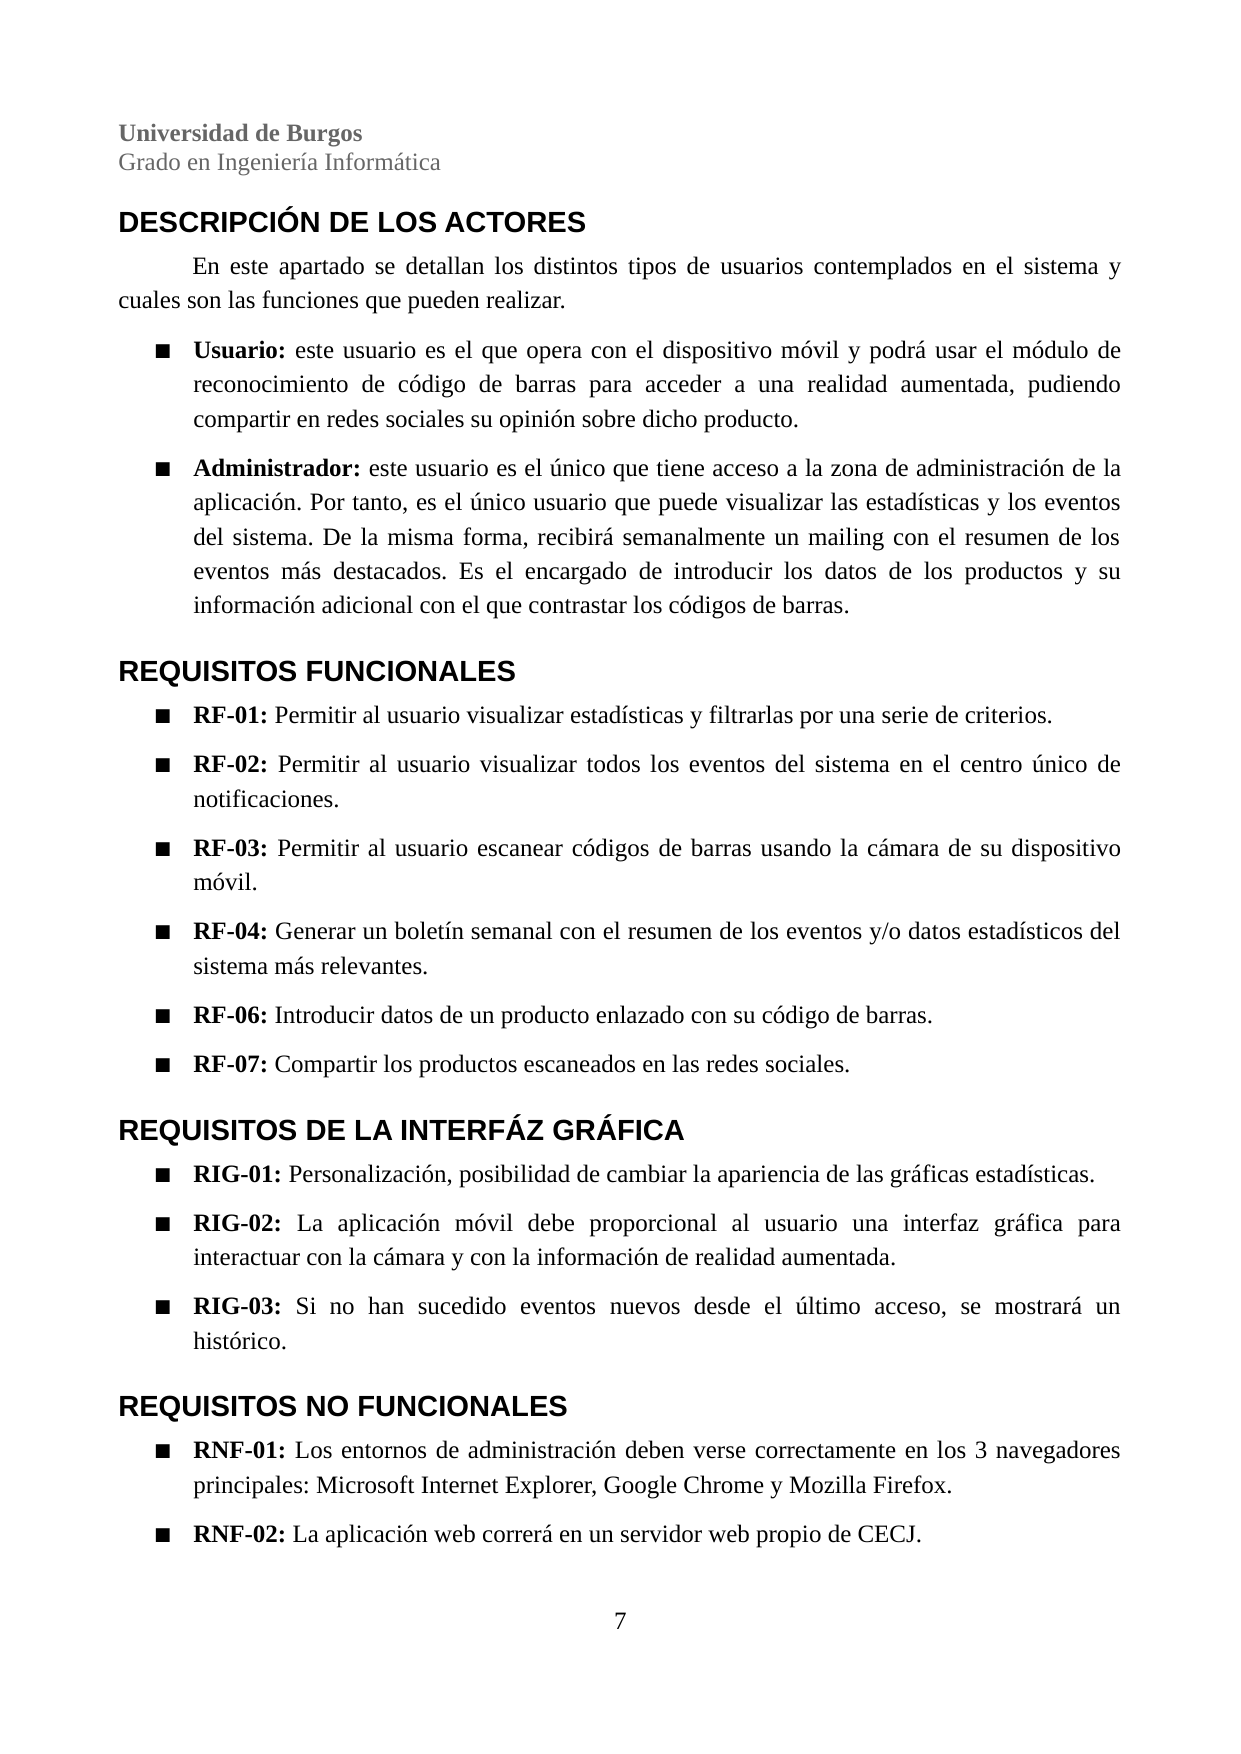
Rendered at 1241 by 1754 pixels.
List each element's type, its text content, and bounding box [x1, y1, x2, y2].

list RF-02: Permitir al usuario visualizar todos los eventos del sistema en el centro único de notificaciones. [156, 749, 1122, 813]
list RIG-02: La aplicación móvil debe proporcional al usuario una interfaz gráfica para interactuar con la cámara y con la información de realidad aumentada. [156, 1208, 1122, 1271]
list Administrador: este usuario es el único que tiene acceso a la zona de administración de la aplicación. Por tanto, es el único usuario que puede visualizar las estadísticas y los eventos del sistema. De la misma forma, recibirá semanalmente un mailing con el resumen de los eventos más destacados. Es el encargado de introducir los datos de los productos y su información adicional con el que contrastar los códigos de barras. [156, 453, 1122, 619]
subtitle REQUISITOS NO FUNCIONALES [118, 1389, 1122, 1423]
text En este apartado se detallan los distintos tipos de usuarios contemplados en el sistema y cuales son las funciones que pueden realizar. [118, 251, 1122, 314]
subtitle DESCRIPCIÓN DE LOS ACTORES [118, 205, 1122, 239]
subtitle REQUISITOS DE LA INTERFÁZ GRÁFICA [118, 1113, 1122, 1146]
list RNF-02: La aplicación web correrá en un servidor web propio de CECJ. [156, 1519, 1122, 1548]
list RF-04: Generar un boletín semanal con el resumen de los eventos y/o datos estadísticos del sistema más relevantes. [156, 916, 1122, 980]
list Usuario: este usuario es el que opera con el dispositivo móvil y podrá usar el módulo de reconocimiento de código de barras para acceder a una realidad aumentada, pudiendo compartir en redes sociales su opinión sobre dicho producto. [156, 335, 1122, 432]
list RNF-01: Los entornos de administración deben verse correctamente en los 3 navegadores principales: Microsoft Internet Explorer, Google Chrome y Mozilla Firefox. [156, 1436, 1122, 1499]
list RIG-03: Si no han sucedido eventos nuevos desde el último acceso, se mostrará un histórico. [156, 1291, 1122, 1354]
list RF-01: Permitir al usuario visualizar estadísticas y filtrarlas por una serie de criterios. [156, 700, 1122, 729]
list RF-03: Permitir al usuario escanear códigos de barras usando la cámara de su dispositivo móvil. [156, 833, 1122, 896]
subtitle REQUISITOS FUNCIONALES [118, 654, 1122, 688]
list RF-06: Introducir datos de un producto enlazado con su código de barras. [156, 1000, 1122, 1029]
list RIG-01: Personalización, posibilidad de cambiar la apariencia de las gráficas estadísticas. [156, 1159, 1122, 1187]
list RF-07: Compartir los productos escaneados en las redes sociales. [156, 1049, 1122, 1078]
